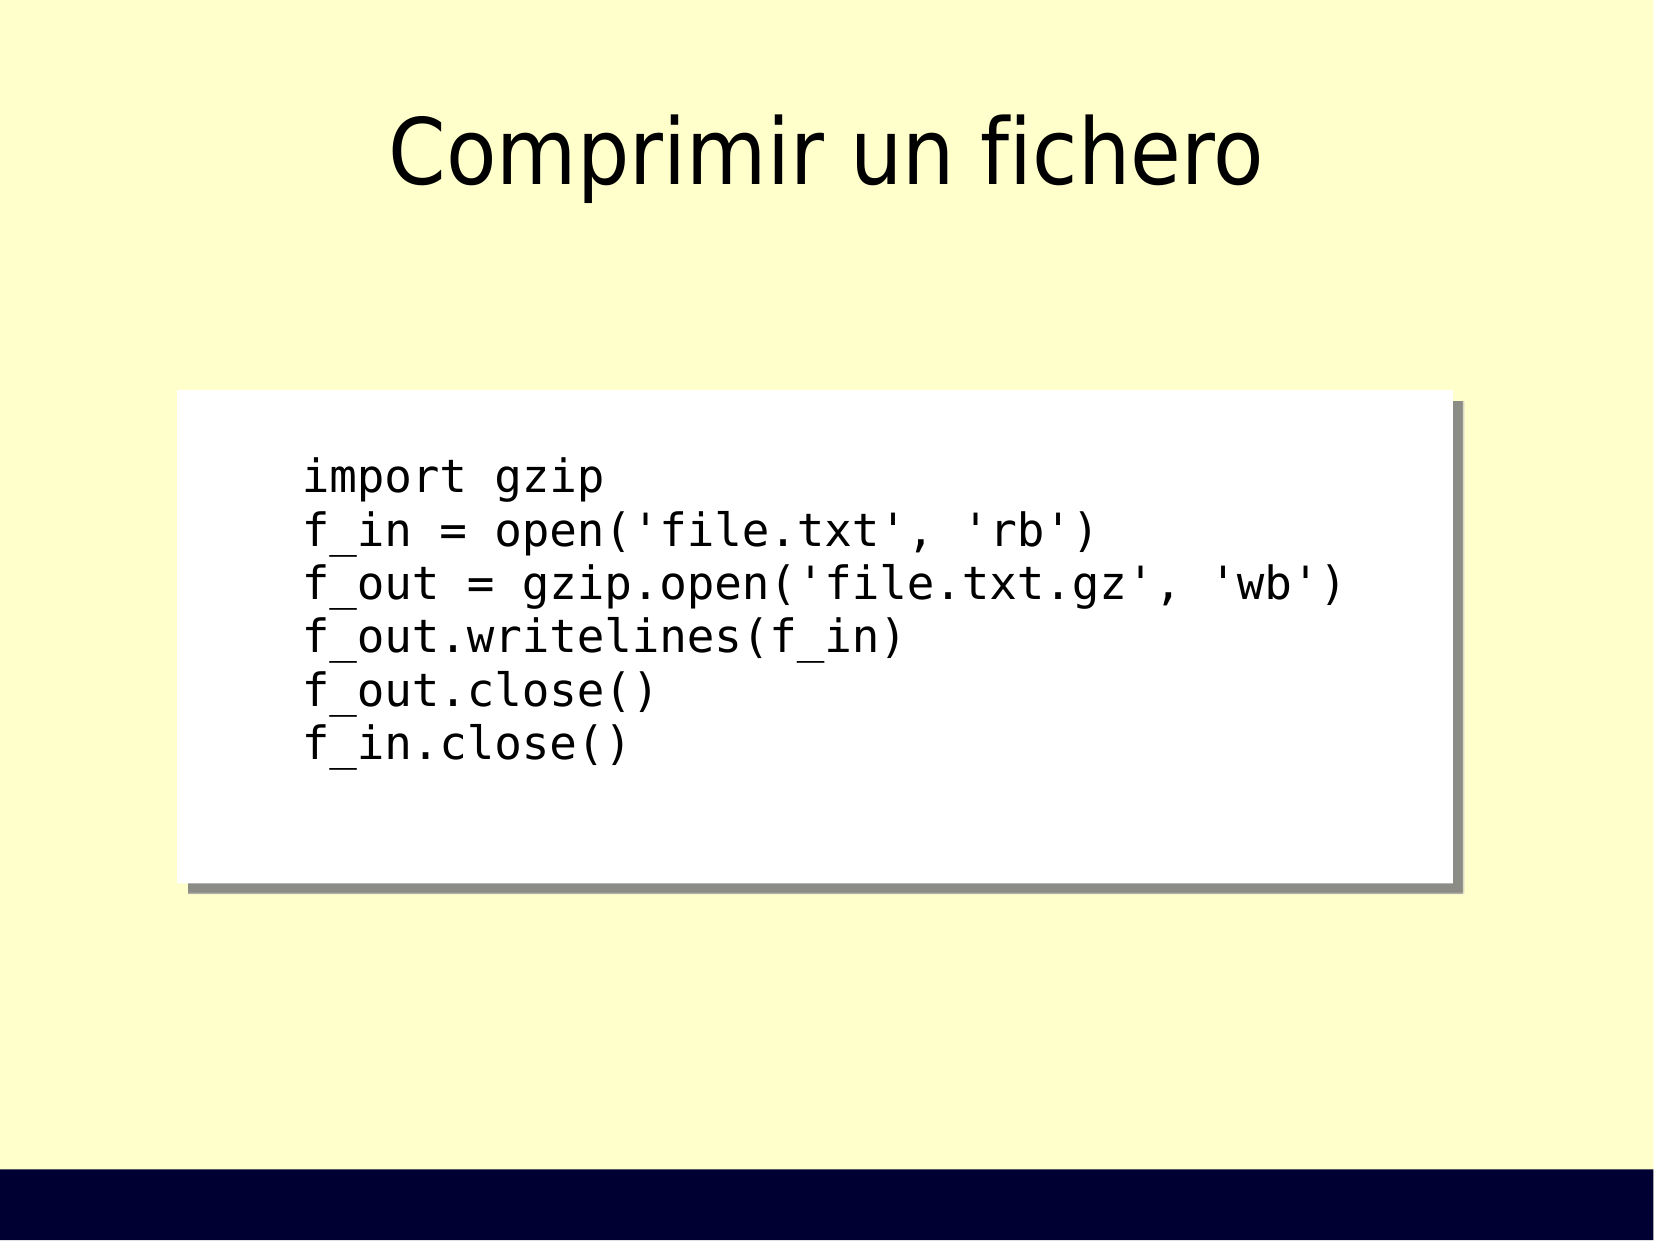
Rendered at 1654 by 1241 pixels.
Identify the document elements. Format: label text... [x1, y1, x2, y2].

text_box import gzip f_in = open('file.txt', 'rb') f_out = gzip.open('file.txt.gz', 'wb') f_out.writelines(f_in) f_out.close() f_in.close() [177, 389, 1453, 884]
title Comprimir un fichero [82, 49, 1571, 257]
